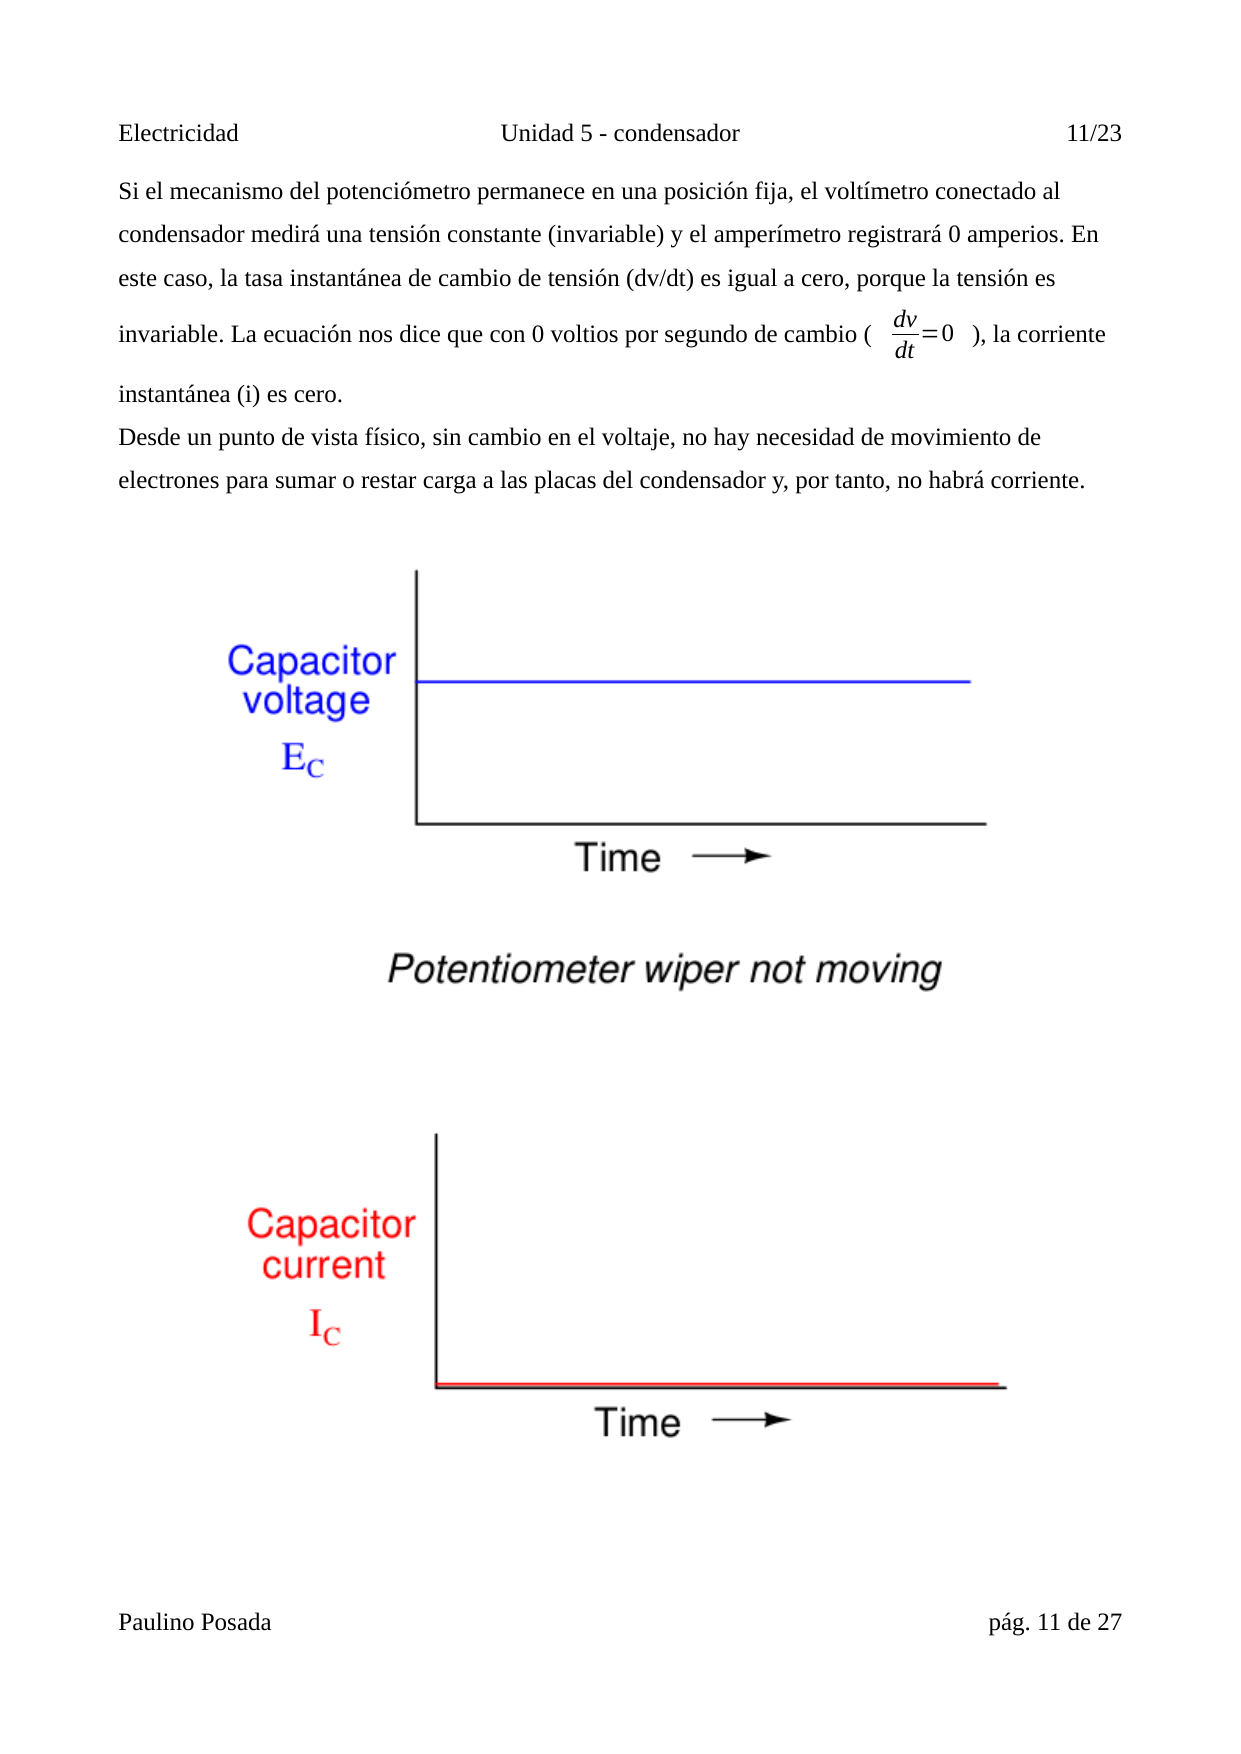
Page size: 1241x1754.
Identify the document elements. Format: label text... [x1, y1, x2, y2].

picture [210, 549, 1031, 1006]
text Si el mecanismo del potenciómetro permanece en una posición fija, el voltímetro conectado al condensador medirá una tensión constante (invariable) y el amperímetro registrará 0 amperios. En este caso, la tasa instantánea de cambio de tensión (dv/dt) es igual a cero, porque la tensión es invariable. La ecuación nos dice que con 0 voltios por segundo de cambio (), la corriente instantánea (i) es cero. [118, 176, 1122, 408]
text Desde un punto de vista físico, sin cambio en el voltaje, no hay necesidad de movimiento de electrones para sumar o restar carga a las placas del condensador y, por tanto, no habrá corriente. [118, 422, 1122, 494]
picture [217, 1112, 1023, 1449]
